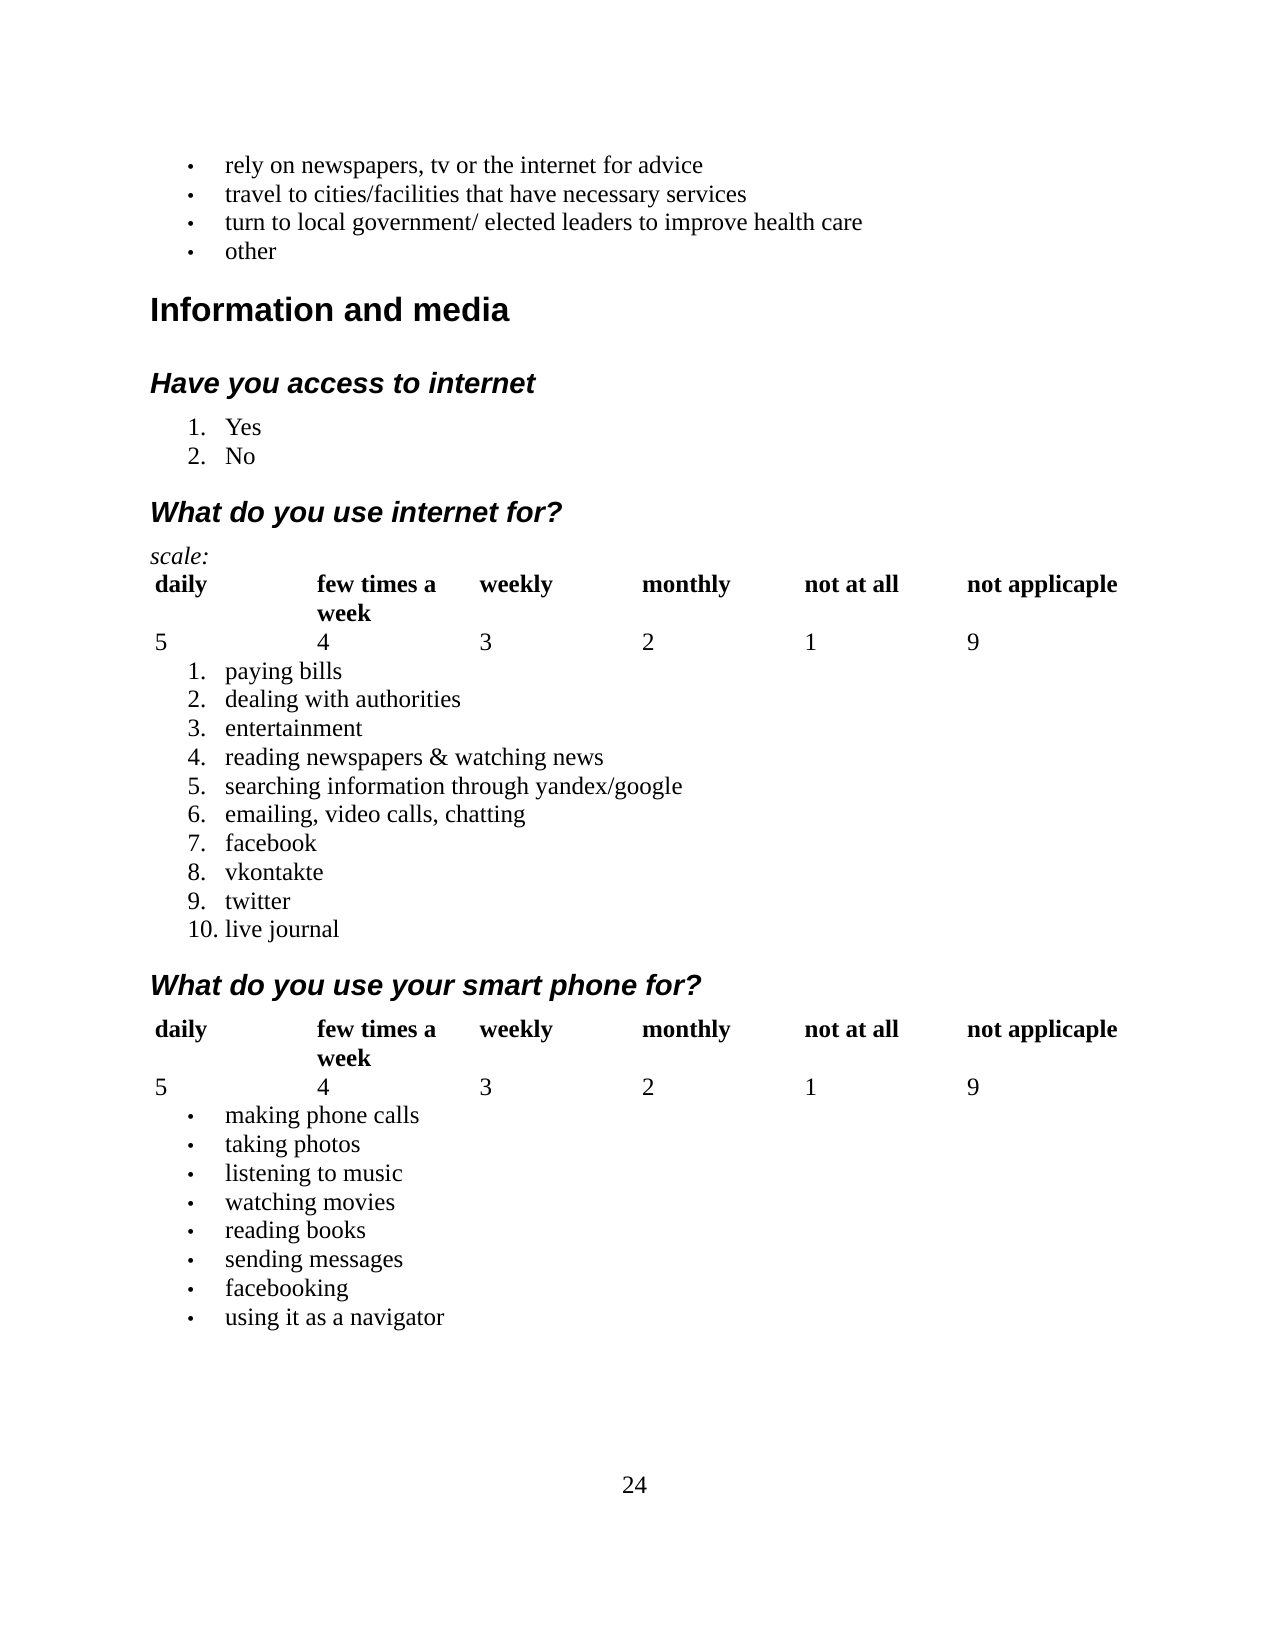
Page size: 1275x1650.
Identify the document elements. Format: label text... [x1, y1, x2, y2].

table_header not applicaple [963, 570, 1125, 627]
table_cell 2 [638, 627, 800, 656]
list facebooking [187, 1273, 1125, 1302]
table_header weekly [475, 570, 637, 627]
list live journal [187, 914, 1125, 943]
list rely on newspapers, tv or the internet for advice [187, 150, 1125, 179]
list dealing with authorities [187, 684, 1125, 713]
table_cell 9 [963, 1072, 1125, 1101]
subtitle Information and media [150, 290, 1125, 329]
table_header few times a week [313, 1014, 475, 1072]
table_cell 3 [475, 627, 637, 656]
list travel to cities/facilities that have necessary services [187, 179, 1125, 207]
subtitle What do you use internet for? [150, 495, 1125, 528]
list listening to music [187, 1158, 1125, 1187]
text scale: [150, 541, 1125, 569]
table_cell 4 [313, 1072, 475, 1101]
list No [187, 441, 1125, 470]
table_cell 5 [150, 627, 312, 656]
table_cell 1 [800, 627, 962, 656]
list vkontakte [187, 857, 1125, 886]
list taking photos [187, 1129, 1125, 1158]
list other [187, 236, 1125, 265]
subtitle Have you access to internet [150, 366, 1125, 400]
list paying bills [187, 656, 1125, 684]
table_header daily [150, 570, 312, 627]
list emailing, video calls, chatting [187, 799, 1125, 828]
list facebook [187, 828, 1125, 857]
list entertainment [187, 713, 1125, 742]
table_cell 5 [150, 1072, 312, 1101]
table_header monthly [638, 570, 800, 627]
table_header weekly [475, 1014, 637, 1072]
list reading newspapers & watching news [187, 742, 1125, 771]
list using it as a navigator [187, 1302, 1125, 1331]
table_cell 3 [475, 1072, 637, 1101]
list turn to local government/ elected leaders to improve health care [187, 207, 1125, 236]
table_header daily [150, 1014, 312, 1072]
table_header not applicaple [963, 1014, 1125, 1072]
subtitle What do you use your smart phone for? [150, 968, 1125, 1002]
table_header not at all [800, 570, 962, 627]
list reading books [187, 1216, 1125, 1244]
table_cell 2 [638, 1072, 800, 1101]
list searching information through yandex/google [187, 771, 1125, 799]
table_header few times a week [313, 570, 475, 627]
list Yes [187, 412, 1125, 441]
table_cell 1 [800, 1072, 962, 1101]
table_header monthly [638, 1014, 800, 1072]
list twitter [187, 886, 1125, 914]
list making phone calls [187, 1101, 1125, 1129]
table_cell 4 [313, 627, 475, 656]
list sending messages [187, 1244, 1125, 1273]
list watching movies [187, 1187, 1125, 1216]
table_header not at all [800, 1014, 962, 1072]
table_cell 9 [963, 627, 1125, 656]
